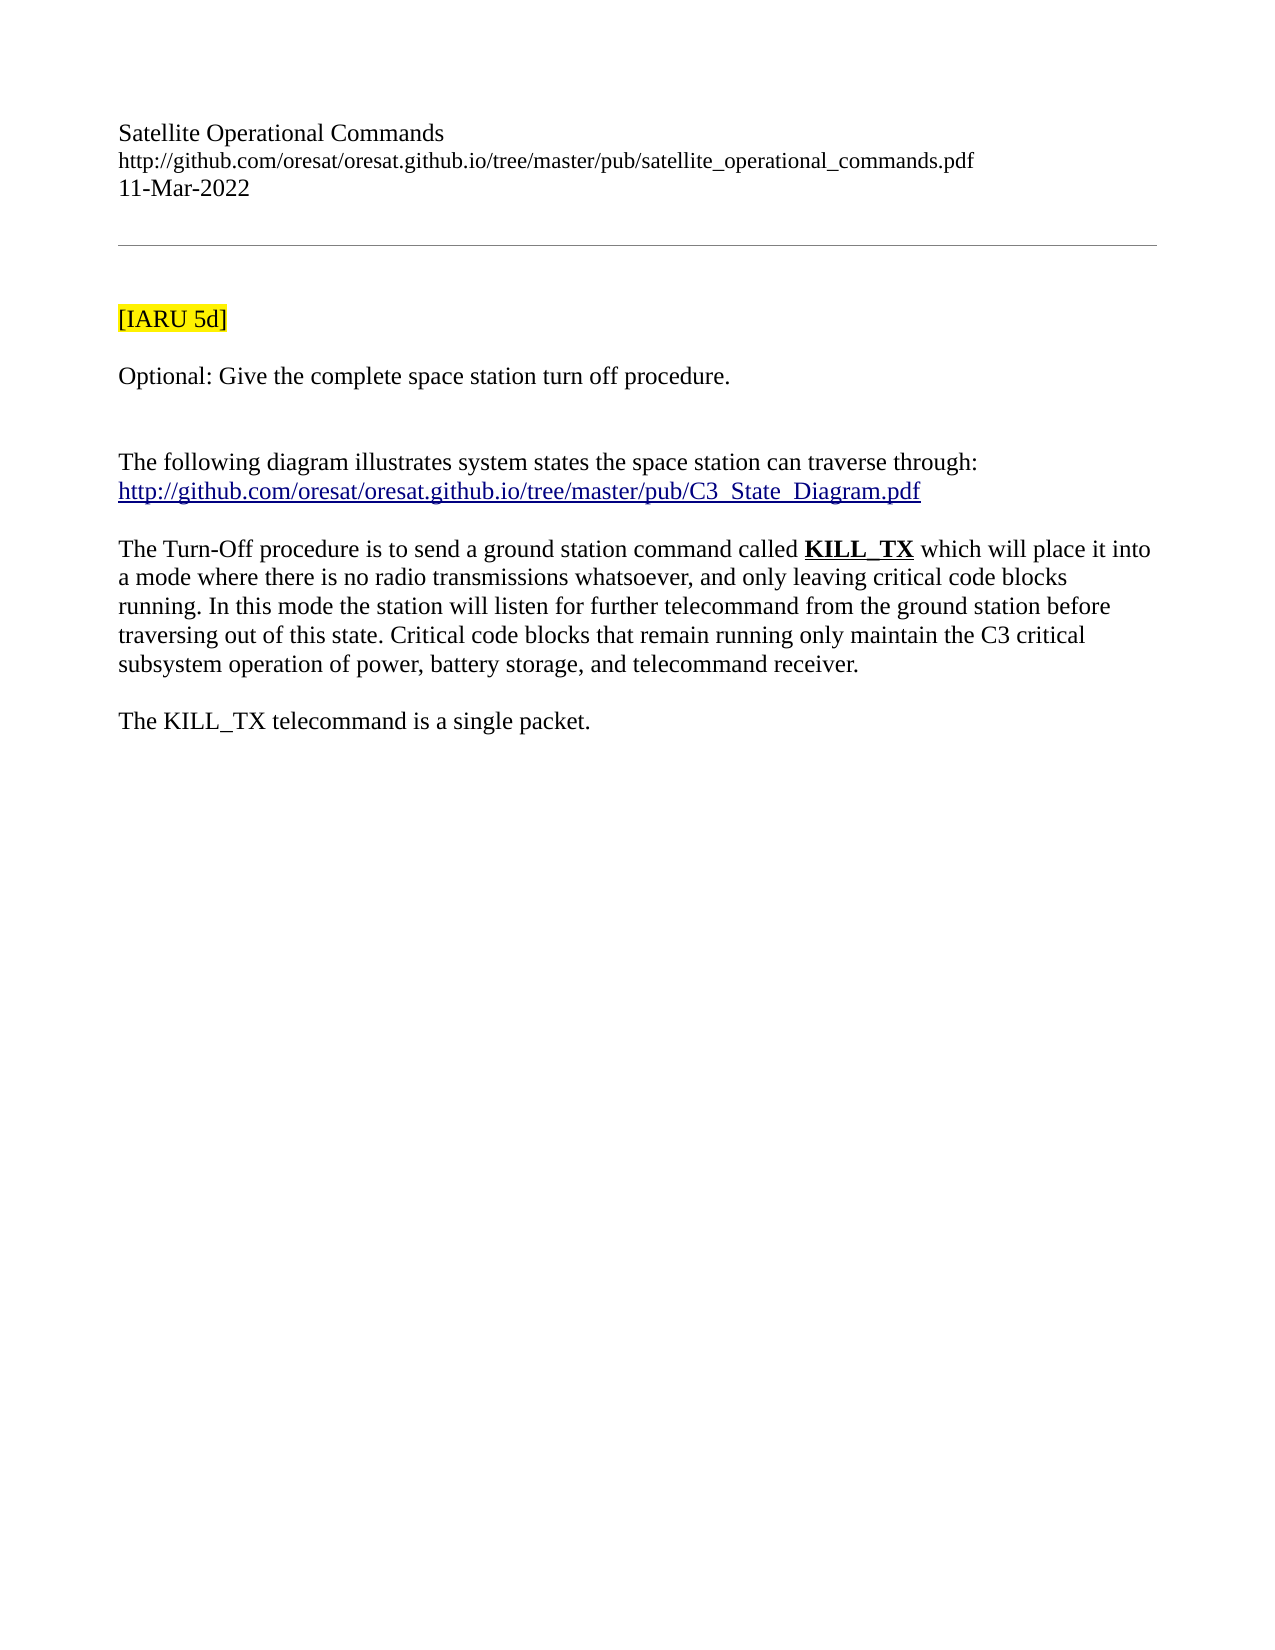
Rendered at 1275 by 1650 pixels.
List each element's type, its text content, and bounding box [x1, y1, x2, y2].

text http://github.com/oresat/oresat.github.io/tree/master/pub/satellite_operational_commands.pdf [118, 147, 1157, 173]
text The following diagram illustrates system states the space station can traverse through: [118, 447, 1157, 476]
text http://github.com/oresat/oresat.github.io/tree/master/pub/C3_State_Diagram.pdf [118, 476, 1157, 505]
text The KILL_TX telecommand is a single packet. [118, 706, 1157, 735]
text The Turn-Off procedure is to send a ground station command called KILL_TX which will place it into a mode where there is no radio transmissions whatsoever, and only leaving critical code blocks running. In this mode the station will listen for further telecommand from the ground station before traversing out of this state. Critical code blocks that remain running only maintain the C3 critical subsystem operation of power, battery storage, and telecommand receiver. [118, 534, 1157, 677]
text 11-Mar-2022 [118, 173, 1157, 202]
text Satellite Operational Commands [118, 118, 1157, 147]
text Optional: Give the complete space station turn off procedure. [118, 361, 1157, 390]
text [IARU 5d] [118, 304, 1157, 332]
